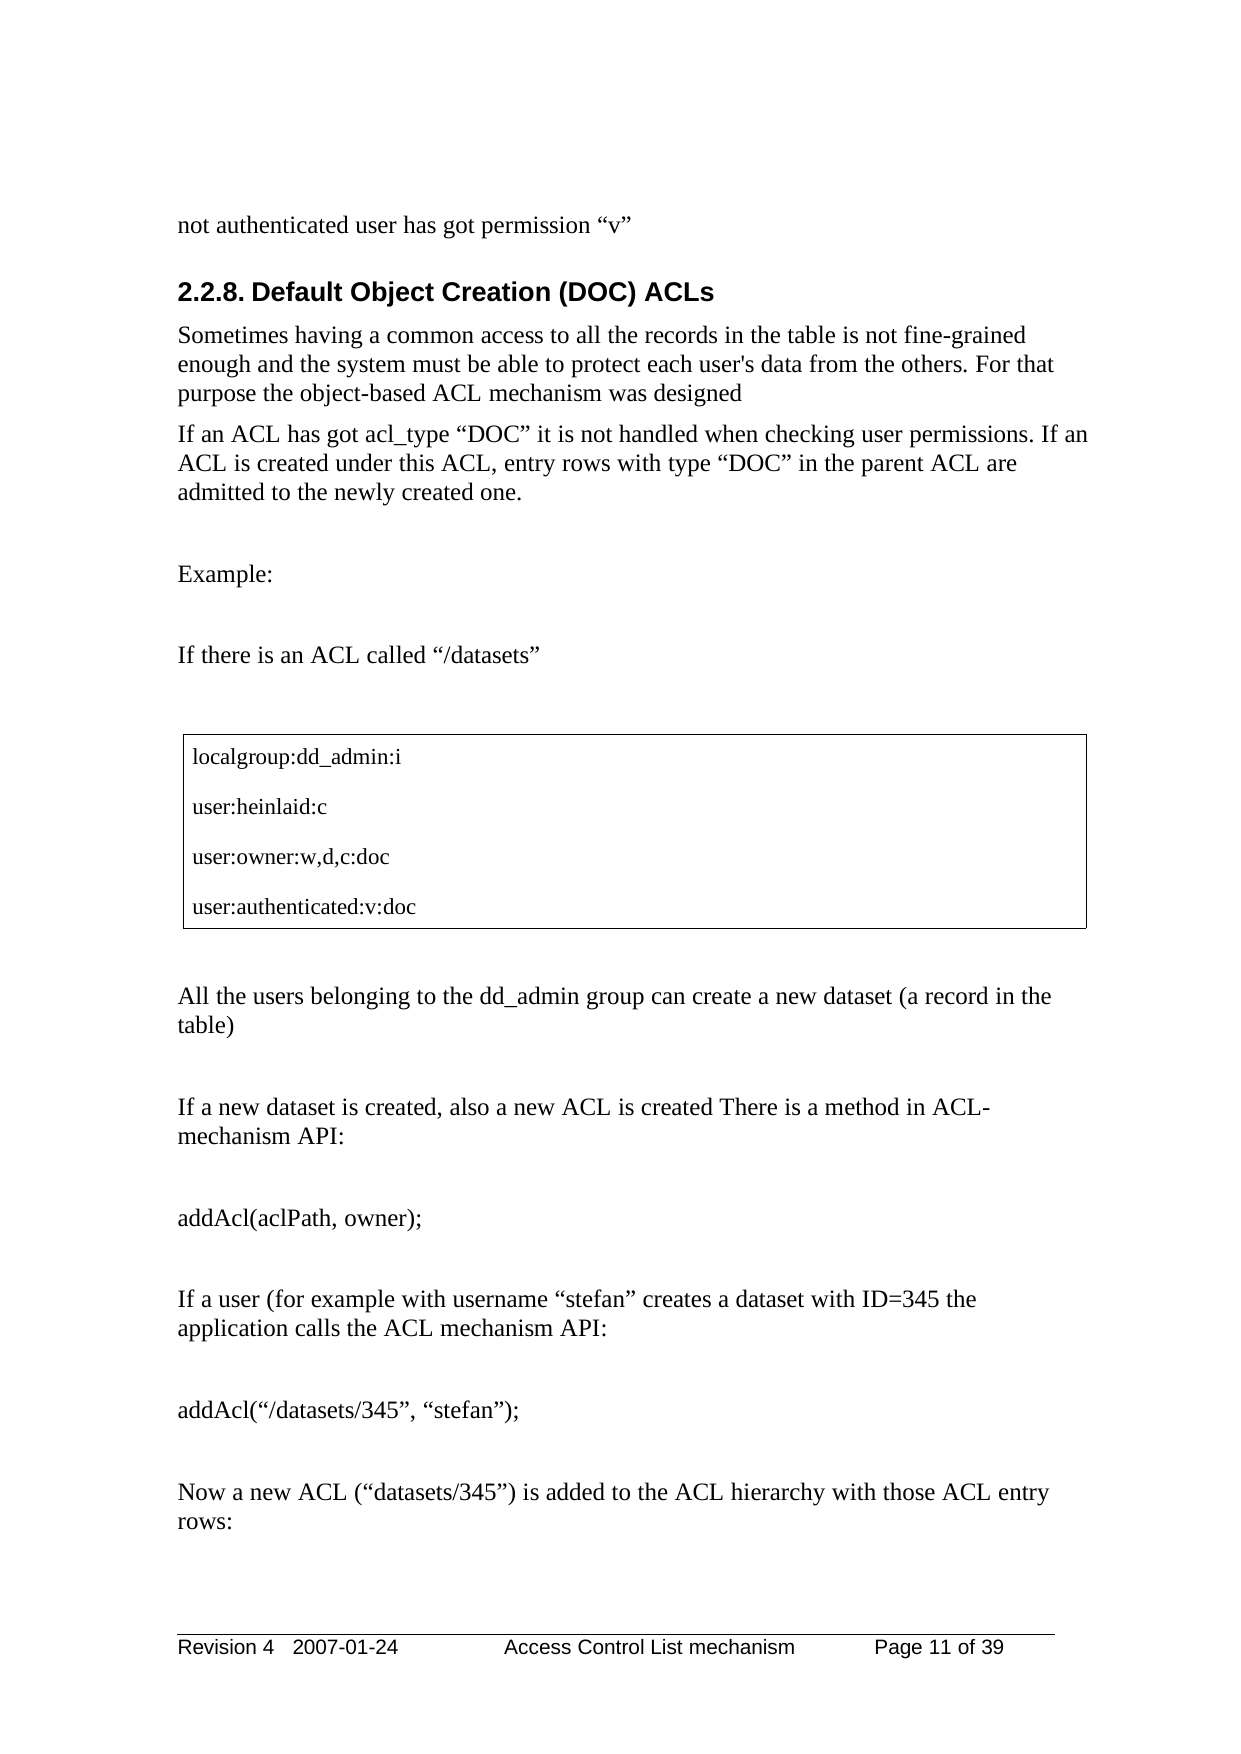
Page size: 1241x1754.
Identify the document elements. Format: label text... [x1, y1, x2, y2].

text Example: [177, 558, 1092, 587]
text Now a new ACL (“datasets/345”) is added to the ACL hierarchy with those ACL entry rows: [177, 1476, 1092, 1534]
text If there is an ACL called “/datasets” [177, 640, 1092, 669]
text If a new dataset is created, also a new ACL is created There is a method in ACL-mechanism API: [177, 1092, 1092, 1150]
subtitle Default Object Creation (DOC) ACLs [177, 276, 1092, 307]
text user:owner:w,d,c:doc [184, 834, 1086, 869]
text localgroup:dd_admin:i [184, 735, 1086, 769]
text If a user (for example with username “stefan” creates a dataset with ID=345 the application calls the ACL mechanism API: [177, 1284, 1092, 1342]
text If an ACL has got acl_type “DOC” it is not handled when checking user permissions. If an ACL is created under this ACL, entry rows with type “DOC” in the parent ACL are admitted to the newly created one. [177, 419, 1092, 506]
text All the users belonging to the dd_admin group can create a new dataset (a record in the table) [177, 981, 1092, 1039]
text Sometimes having a common access to all the records in the table is not fine-grained enough and the system must be able to protect each user's data from the others. For that purpose the object-based ACL mechanism was designed [177, 320, 1092, 407]
text not authenticated user has got permission “v” [177, 210, 1092, 239]
text user:authenticated:v:doc [184, 884, 1086, 928]
text user:heinlaid:c [184, 784, 1086, 819]
text addAcl(aclPath, owner); [177, 1202, 1092, 1231]
text addAcl(“/datasets/345”, “stefan”); [177, 1395, 1092, 1424]
